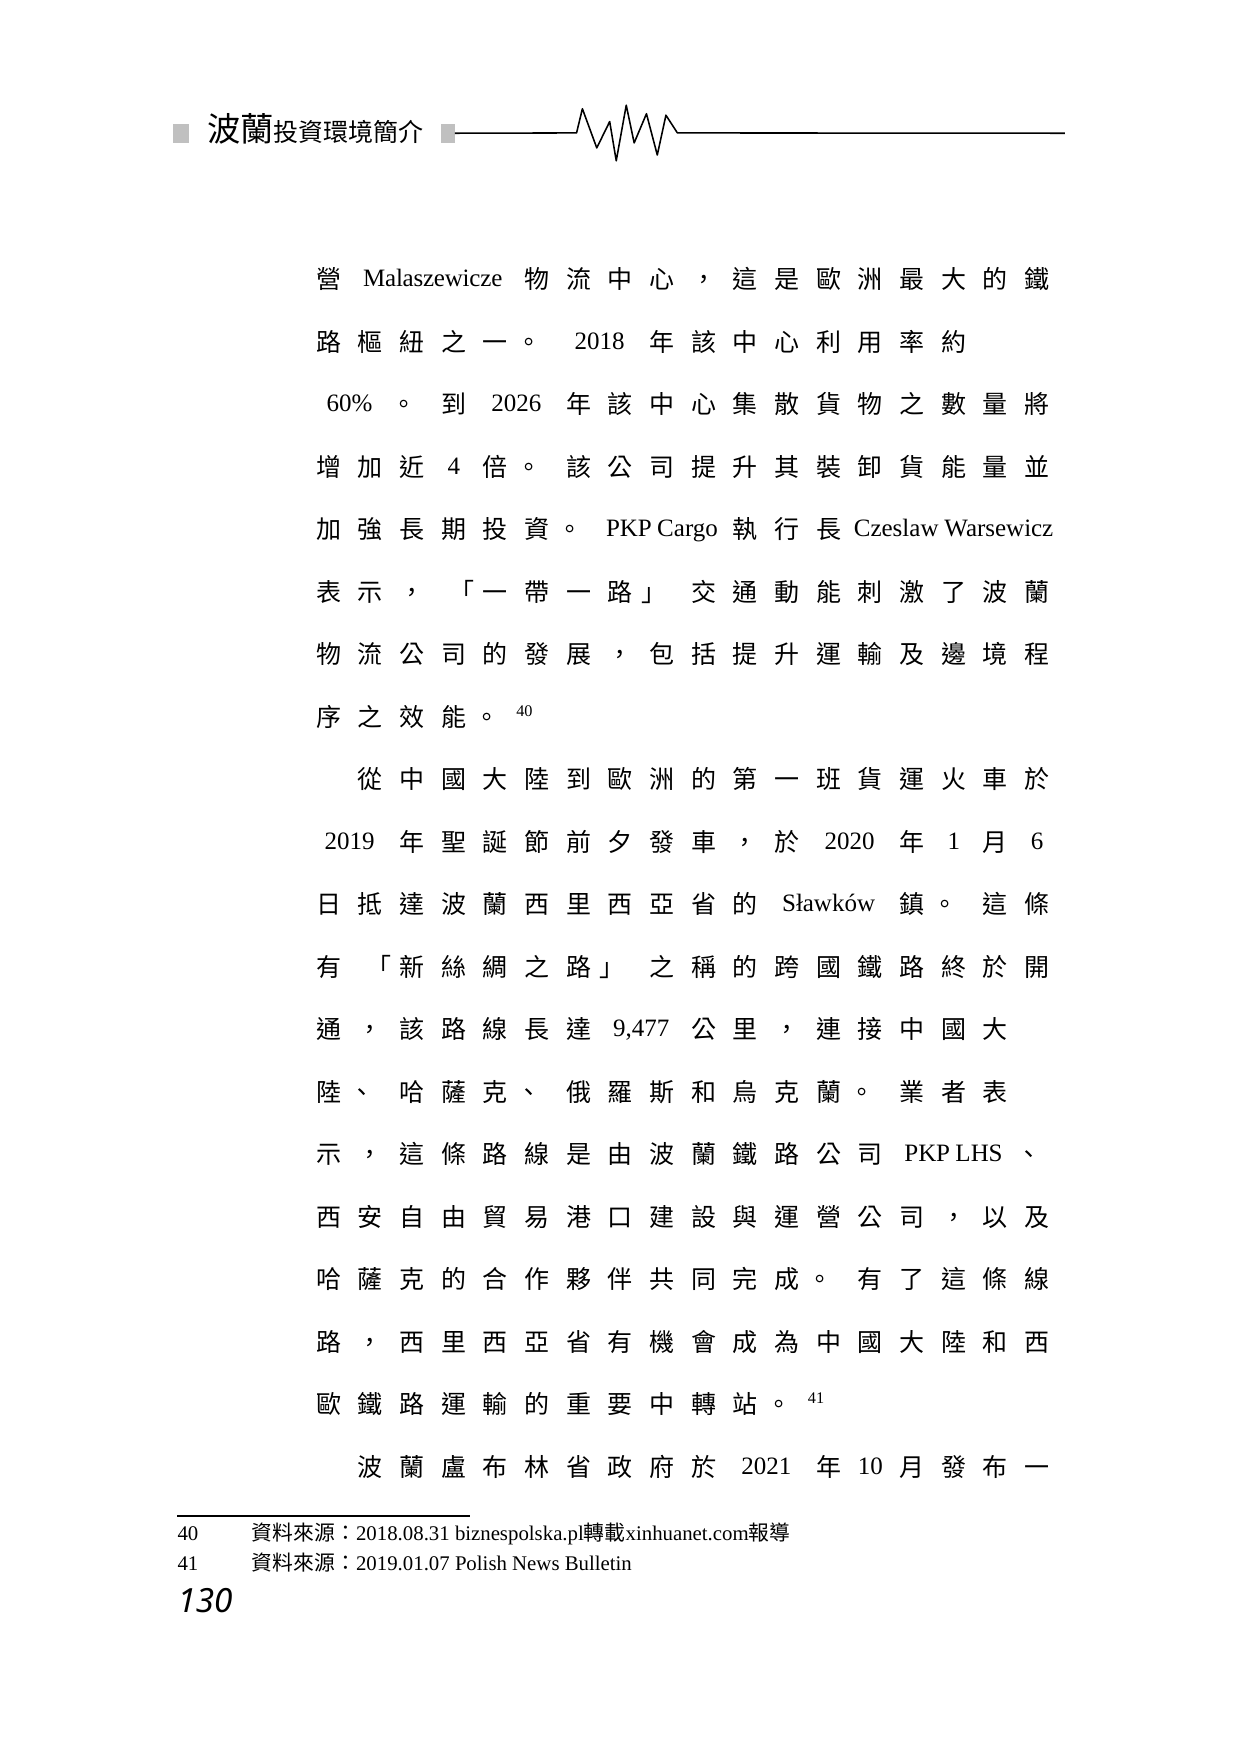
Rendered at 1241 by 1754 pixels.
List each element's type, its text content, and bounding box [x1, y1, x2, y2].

text 資料來源：2019.01.07 Polish News Bulletin [177, 1547, 1063, 1577]
text 波蘭盧布林省政府於2021年10月發布一 [281, 1424, 1058, 1486]
text 從中國大陸到歐洲的第一班貨運火車於2019年聖誕節前夕發車，於2020年1月6日抵達波蘭西里西亞省的Sławków鎮。這條有「新絲綢之路」之稱的跨國鐵路終於開通，該路線長達9,477公里，連接中國大陸、哈薩克、俄羅斯和烏克蘭。業者表示，這條路線是由波蘭鐵路公司PKP LHS、西安自由貿易港口建設與運營公司，以及哈薩克的合作夥伴共同完成。有了這條線路，西里西亞省有機會成為中國大陸和西歐鐵路運輸的重要中轉站。 [281, 736, 1058, 1424]
text 資料來源：2018.08.31 biznespolska.pl轉載xinhuanet.com報導 [177, 1516, 1063, 1547]
text 營Malaszewicze物流中心，這是歐洲最大的鐵路樞紐之一。2018年該中心利用率約60%。到2026年該中心集散貨物之數量將增加近4倍。該公司提升其裝卸貨能量並加強長期投資。PKP Cargo執行長Czeslaw Warsewicz表示，「一帶一路」交通動能刺激了波蘭物流公司的發展，包括提升運輸及邊境程序之效能。 [281, 236, 1058, 736]
